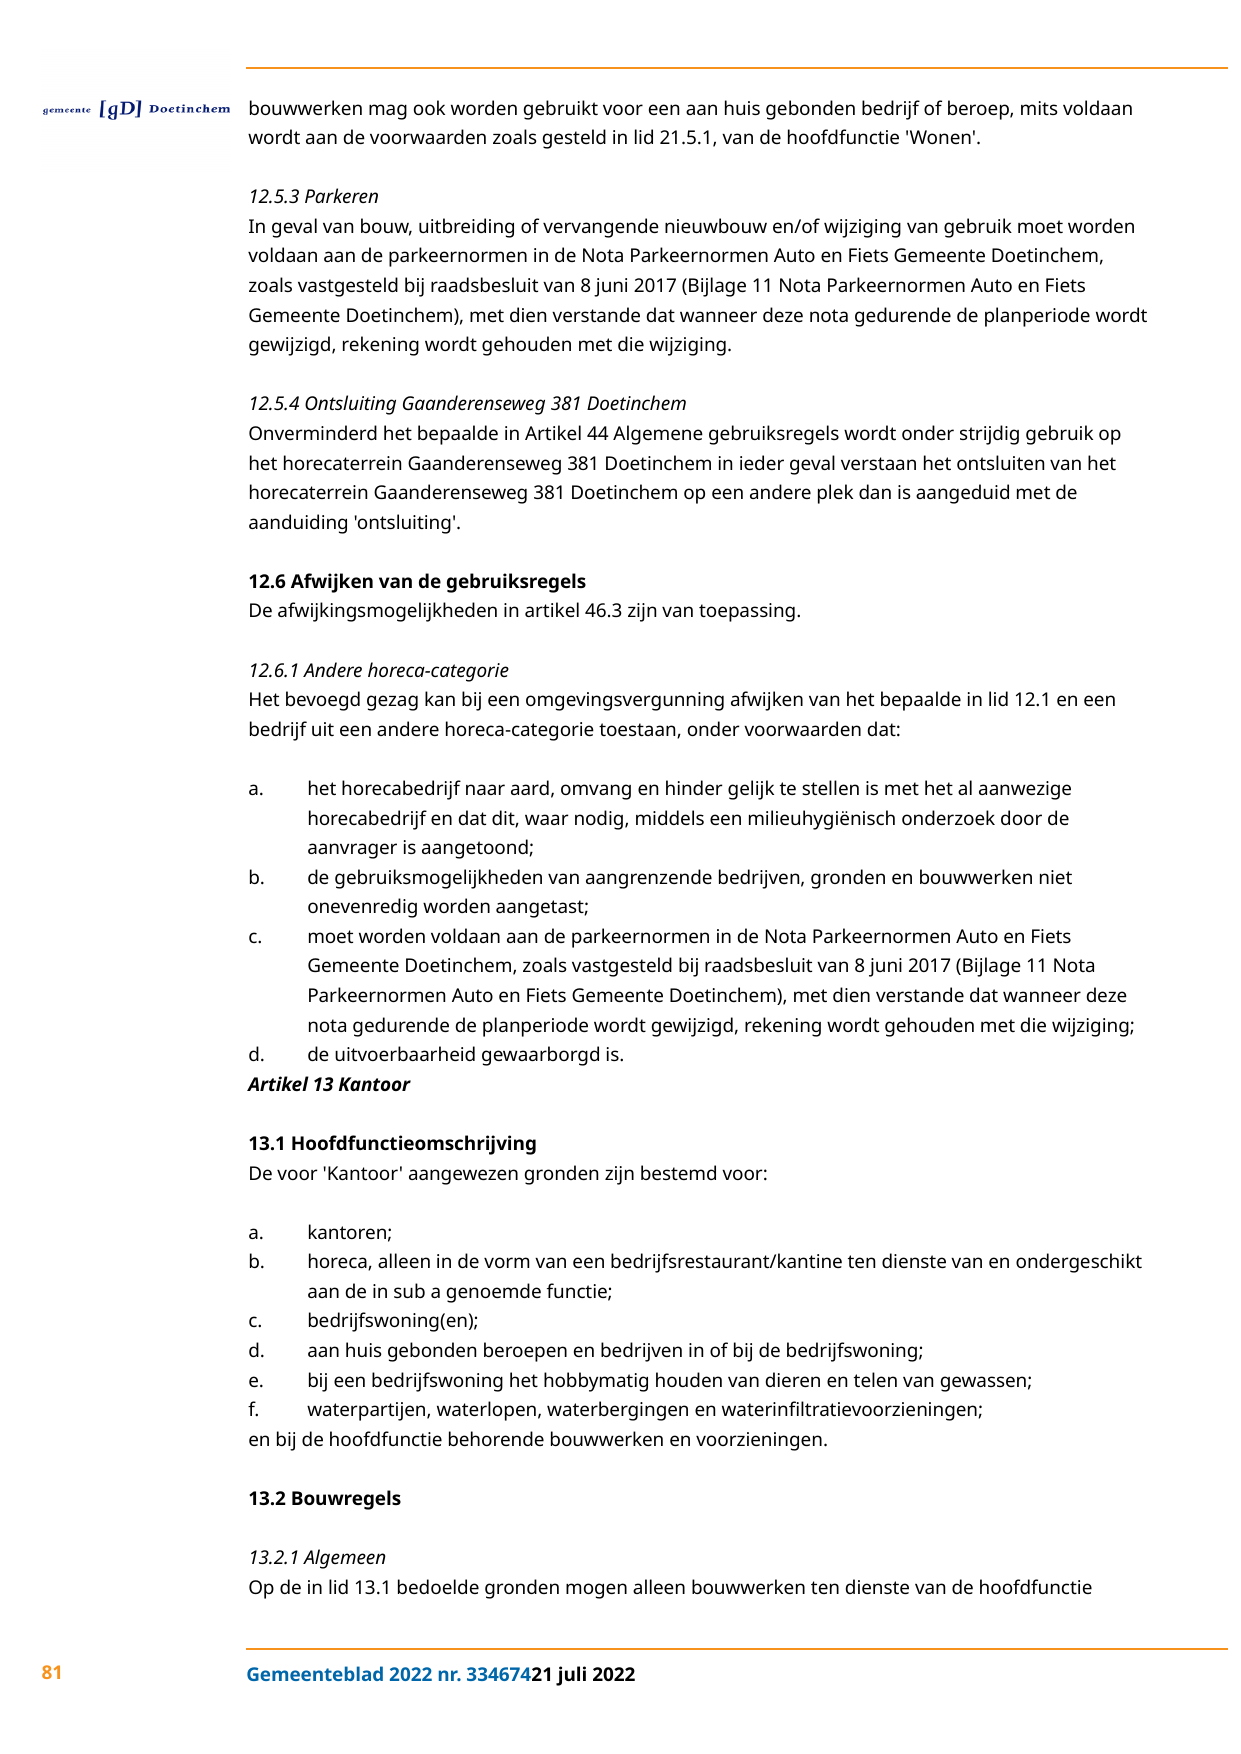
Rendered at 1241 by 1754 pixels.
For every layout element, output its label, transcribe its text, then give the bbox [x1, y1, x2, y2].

text 13.1 Hoofdfunctieomschrijving [248, 1130, 1152, 1156]
picture [41, 47, 231, 172]
text bouwwerken mag ook worden gebruikt voor een aan huis gebonden bedrijf of beroep, mits voldaan wordt aan de voorwaarden zoals gesteld in lid 21.5.1, van de hoofdfunctie 'Wonen'. [248, 95, 1152, 150]
text 13.2 Bouwregels [248, 1485, 1152, 1511]
list het horecabedrijf naar aard, omvang en hinder gelijk te stellen is met het al aanwezige horecabedrijf en dat dit, waar nodig, middels een milieuhygiënisch onderzoek door de aanvrager is aangetoond; [248, 775, 1152, 860]
list bedrijfswoning(en); [248, 1308, 1152, 1333]
list horeca, alleen in de vorm van een bedrijfsrestaurant/kantine ten dienste van en ondergeschikt aan de in sub a genoemde functie; [248, 1248, 1152, 1304]
text 12.6.1 Andere horeca-categorie [248, 657, 1152, 683]
text 12.5.4 Ontsluiting Gaanderenseweg 381 Doetinchem [248, 391, 1152, 416]
text Onverminderd het bepaalde in Artikel 44 Algemene gebruiksregels wordt onder strijdig gebruik op het horecaterrein Gaanderenseweg 381 Doetinchem in ieder geval verstaan het ontsluiten van het horecaterrein Gaanderenseweg 381 Doetinchem op een andere plek dan is aangeduid met de aanduiding 'ontsluiting'. [248, 420, 1152, 535]
text 12.6 Afwijken van de gebruiksregels [248, 568, 1152, 594]
list kantoren; [248, 1219, 1152, 1245]
list aan huis gebonden beroepen en bedrijven in of bij de bedrijfswoning; [248, 1337, 1152, 1363]
text Het bevoegd gezag kan bij een omgevingsvergunning afwijken van het bepaalde in lid 12.1 en een bedrijf uit een andere horeca-categorie toestaan, onder voorwaarden dat: [248, 686, 1152, 742]
text De afwijkingsmogelijkheden in artikel 46.3 zijn van toepassing. [248, 598, 1152, 623]
text Artikel 13 Kantoor [248, 1071, 1152, 1097]
list waterpartijen, waterlopen, waterbergingen en waterinfiltratievoorzieningen; [248, 1396, 1152, 1422]
list bij een bedrijfswoning het hobbymatig houden van dieren en telen van gewassen; [248, 1367, 1152, 1393]
text De voor 'Kantoor' aangewezen gronden zijn bestemd voor: [248, 1160, 1152, 1186]
text en bij de hoofdfunctie behorende bouwwerken en voorzieningen. [248, 1426, 1152, 1452]
list de uitvoerbaarheid gewaarborgd is. [248, 1041, 1152, 1067]
text Op de in lid 13.1 bedoelde gronden mogen alleen bouwwerken ten dienste van de hoofdfunctie [248, 1574, 1152, 1600]
text 12.5.3 Parkeren [248, 183, 1152, 209]
text In geval van bouw, uitbreiding of vervangende nieuwbouw en/of wijziging van gebruik moet worden voldaan aan de parkeernormen in de Nota Parkeernormen Auto en Fiets Gemeente Doetinchem, zoals vastgesteld bij raadsbesluit van 8 juni 2017 (Bijlage 11 Nota Parkeernormen Auto en Fiets Gemeente Doetinchem), met dien verstande dat wanneer deze nota gedurende de planperiode wordt gewijzigd, rekening wordt gehouden met die wijziging. [248, 213, 1152, 357]
list de gebruiksmogelijkheden van aangrenzende bedrijven, gronden en bouwwerken niet onevenredig worden aangetast; [248, 864, 1152, 919]
list moet worden voldaan aan de parkeernormen in de Nota Parkeernormen Auto en Fiets Gemeente Doetinchem, zoals vastgesteld bij raadsbesluit van 8 juni 2017 (Bijlage 11 Nota Parkeernormen Auto en Fiets Gemeente Doetinchem), met dien verstande dat wanneer deze nota gedurende de planperiode wordt gewijzigd, rekening wordt gehouden met die wijziging; [248, 923, 1152, 1038]
text 13.2.1 Algemeen [248, 1544, 1152, 1570]
